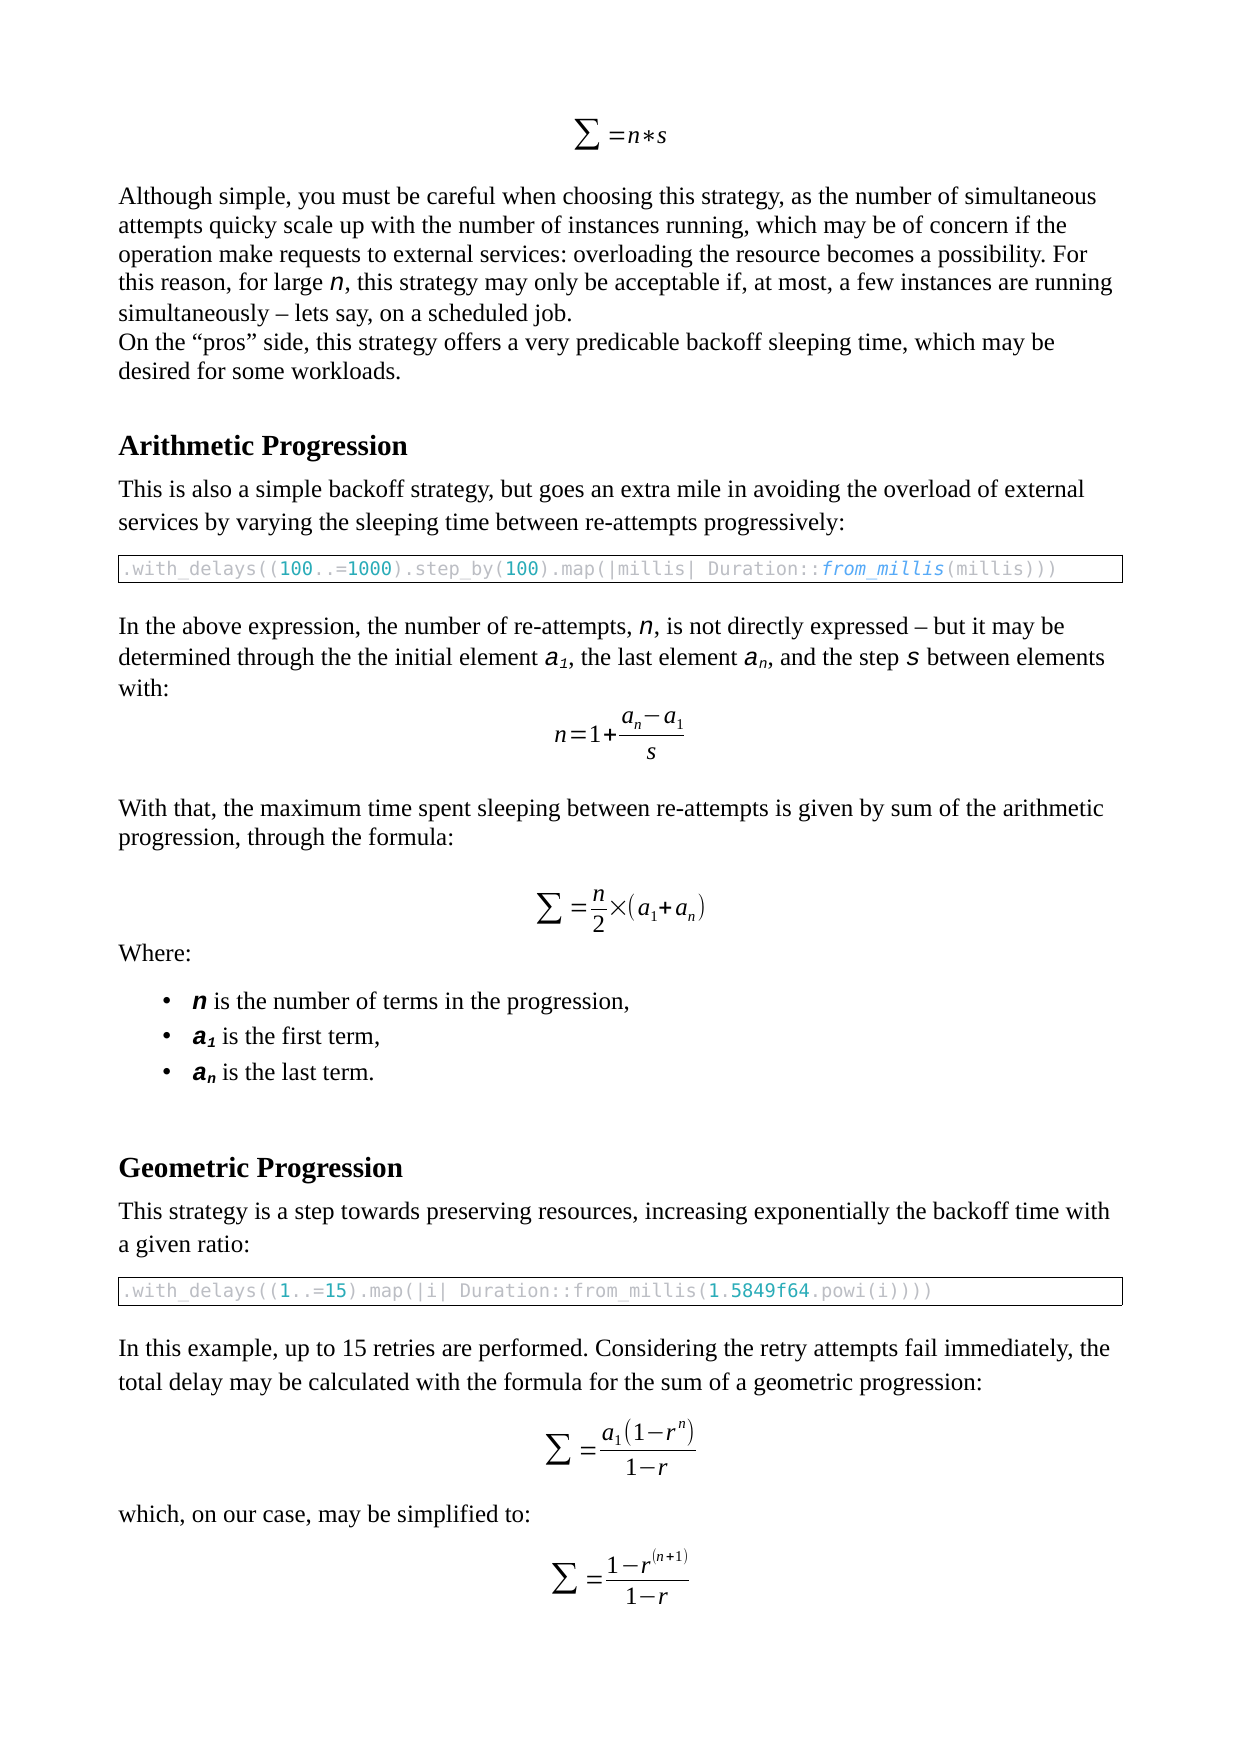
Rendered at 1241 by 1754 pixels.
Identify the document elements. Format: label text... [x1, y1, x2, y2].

list an is the last term. [162, 1057, 1122, 1088]
text Where: [118, 938, 1122, 967]
list n is the number of terms in the progression, [162, 986, 1122, 1017]
subtitle Arithmetic Progression [118, 428, 1122, 461]
text which, on our case, may be simplified to: [118, 1499, 1122, 1528]
text .with_delays((1..=15).map(|i| Duration::from_millis(1.5849f64.powi(i)))) [119, 1278, 1122, 1305]
text Although simple, you must be careful when choosing this strategy, as the number of simultaneous attempts quicky scale up with the number of instances running, which may be of concern if the operation make requests to external services: overloading the resource becomes a possibility. For this reason, for large n, this strategy may only be acceptable if, at most, a few instances are running simultaneously – lets say, on a scheduled job. [118, 181, 1122, 327]
text This strategy is a step towards preserving resources, increasing exponentially the backoff time with a given ratio: [118, 1196, 1122, 1258]
text In the above expression, the number of re-attempts, n, is not directly expressed – but it may be determined through the the initial element a1, the last element an, and the step s between elements with: [118, 611, 1122, 702]
text With that, the maximum time spent sleeping between re-attempts is given by sum of the arithmetic progression, through the formula: [118, 793, 1122, 879]
text On the “pros” side, this strategy offers a very predicable backoff sleeping time, which may be desired for some workloads. [118, 327, 1122, 413]
list a1 is the first term, [162, 1021, 1122, 1052]
text In this example, up to 15 retries are performed. Considering the retry attempts fail immediately, the total delay may be calculated with the formula for the sum of a geometric progression: [118, 1333, 1122, 1395]
text .with_delays((100..=1000).step_by(100).map(|millis| Duration::from_millis(millis))) [119, 556, 1122, 582]
subtitle Geometric Progression [118, 1150, 1122, 1184]
text This is also a simple backoff strategy, but goes an extra mile in avoiding the overload of external services by varying the sleeping time between re-attempts progressively: [118, 474, 1122, 536]
